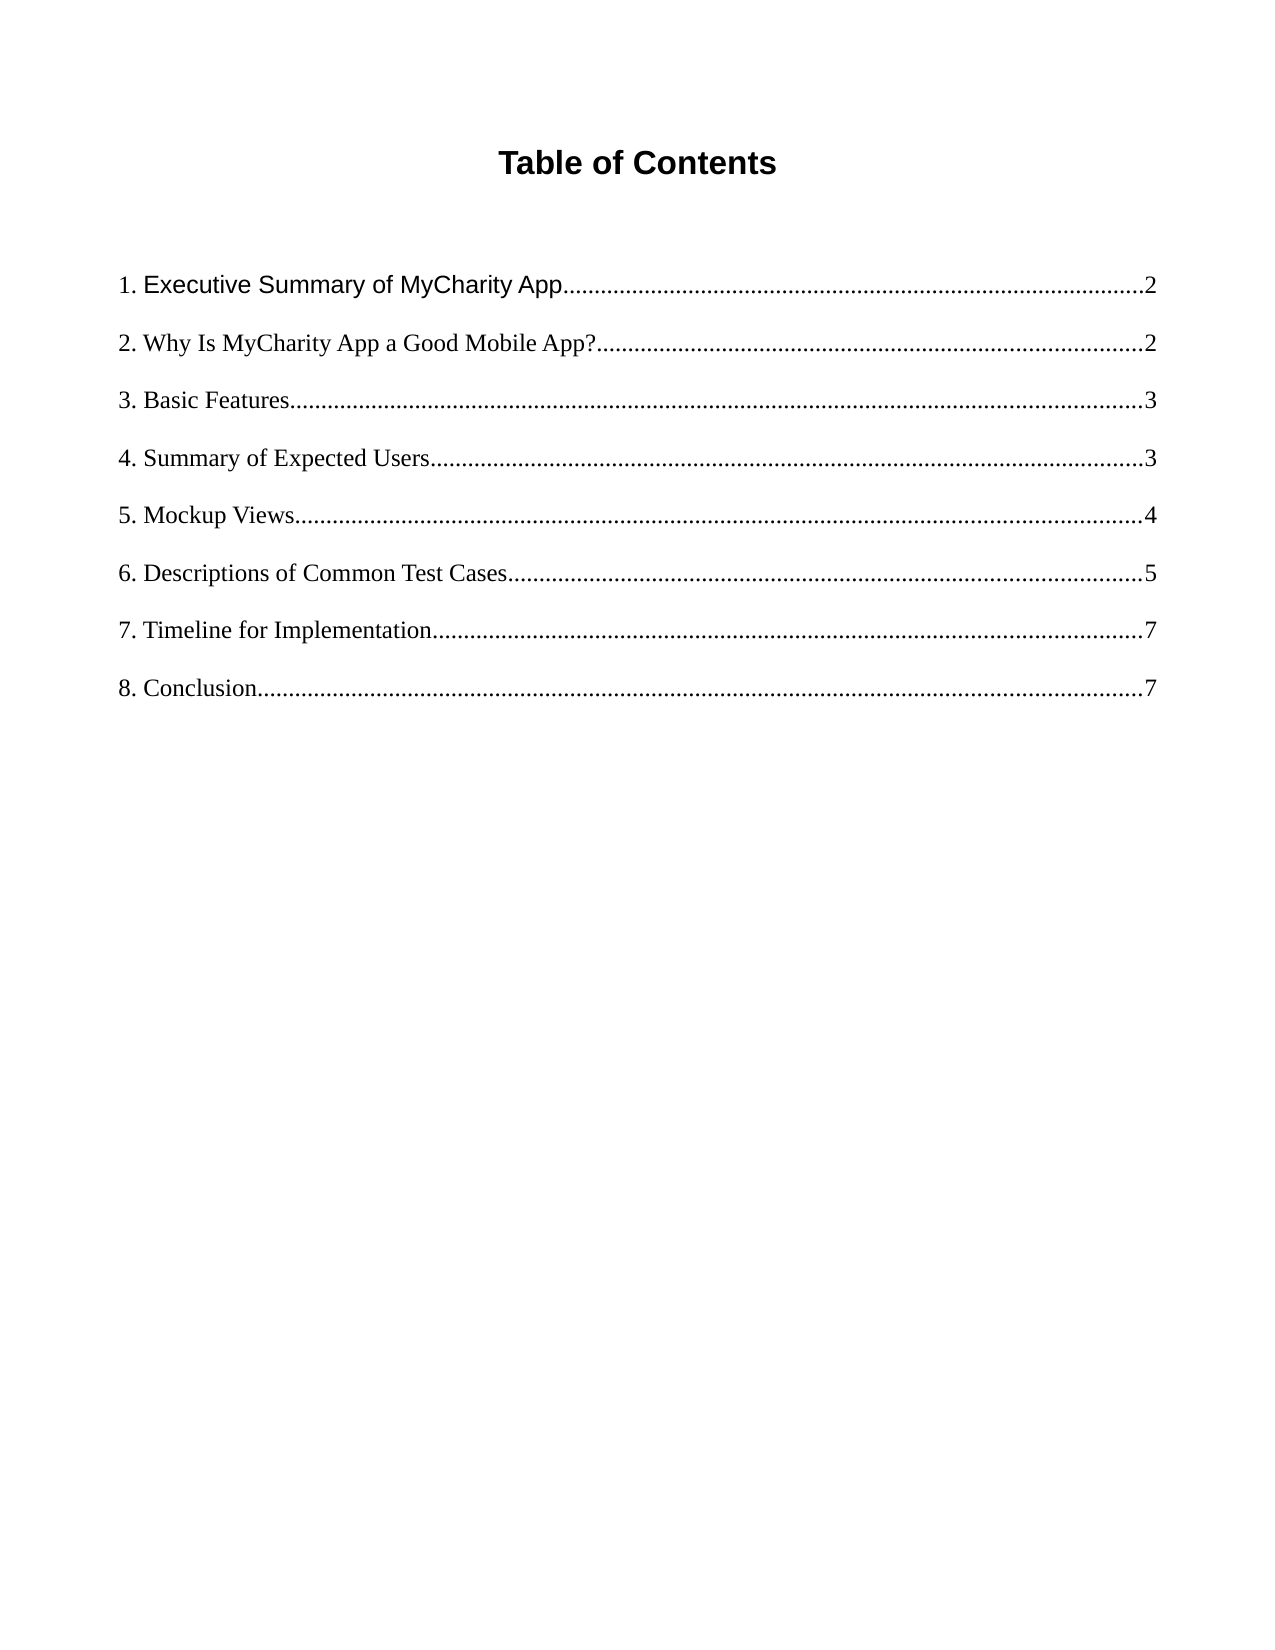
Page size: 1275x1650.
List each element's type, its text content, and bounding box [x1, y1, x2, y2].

text 1. Executive Summary of MyCharity App 2 [118, 270, 1157, 299]
text 5. Mockup Views 4 [118, 500, 1157, 529]
text 4. Summary of Expected Users 3 [118, 443, 1157, 471]
text 6. Descriptions of Common Test Cases 5 [118, 558, 1157, 586]
text 2. Why Is MyCharity App a Good Mobile App? 2 [118, 328, 1157, 356]
text 7. Timeline for Implementation 7 [118, 615, 1157, 644]
text 8. Conclusion 7 [118, 673, 1157, 701]
subtitle Table of Contents [118, 143, 1157, 182]
text 3. Basic Features 3 [118, 385, 1157, 414]
